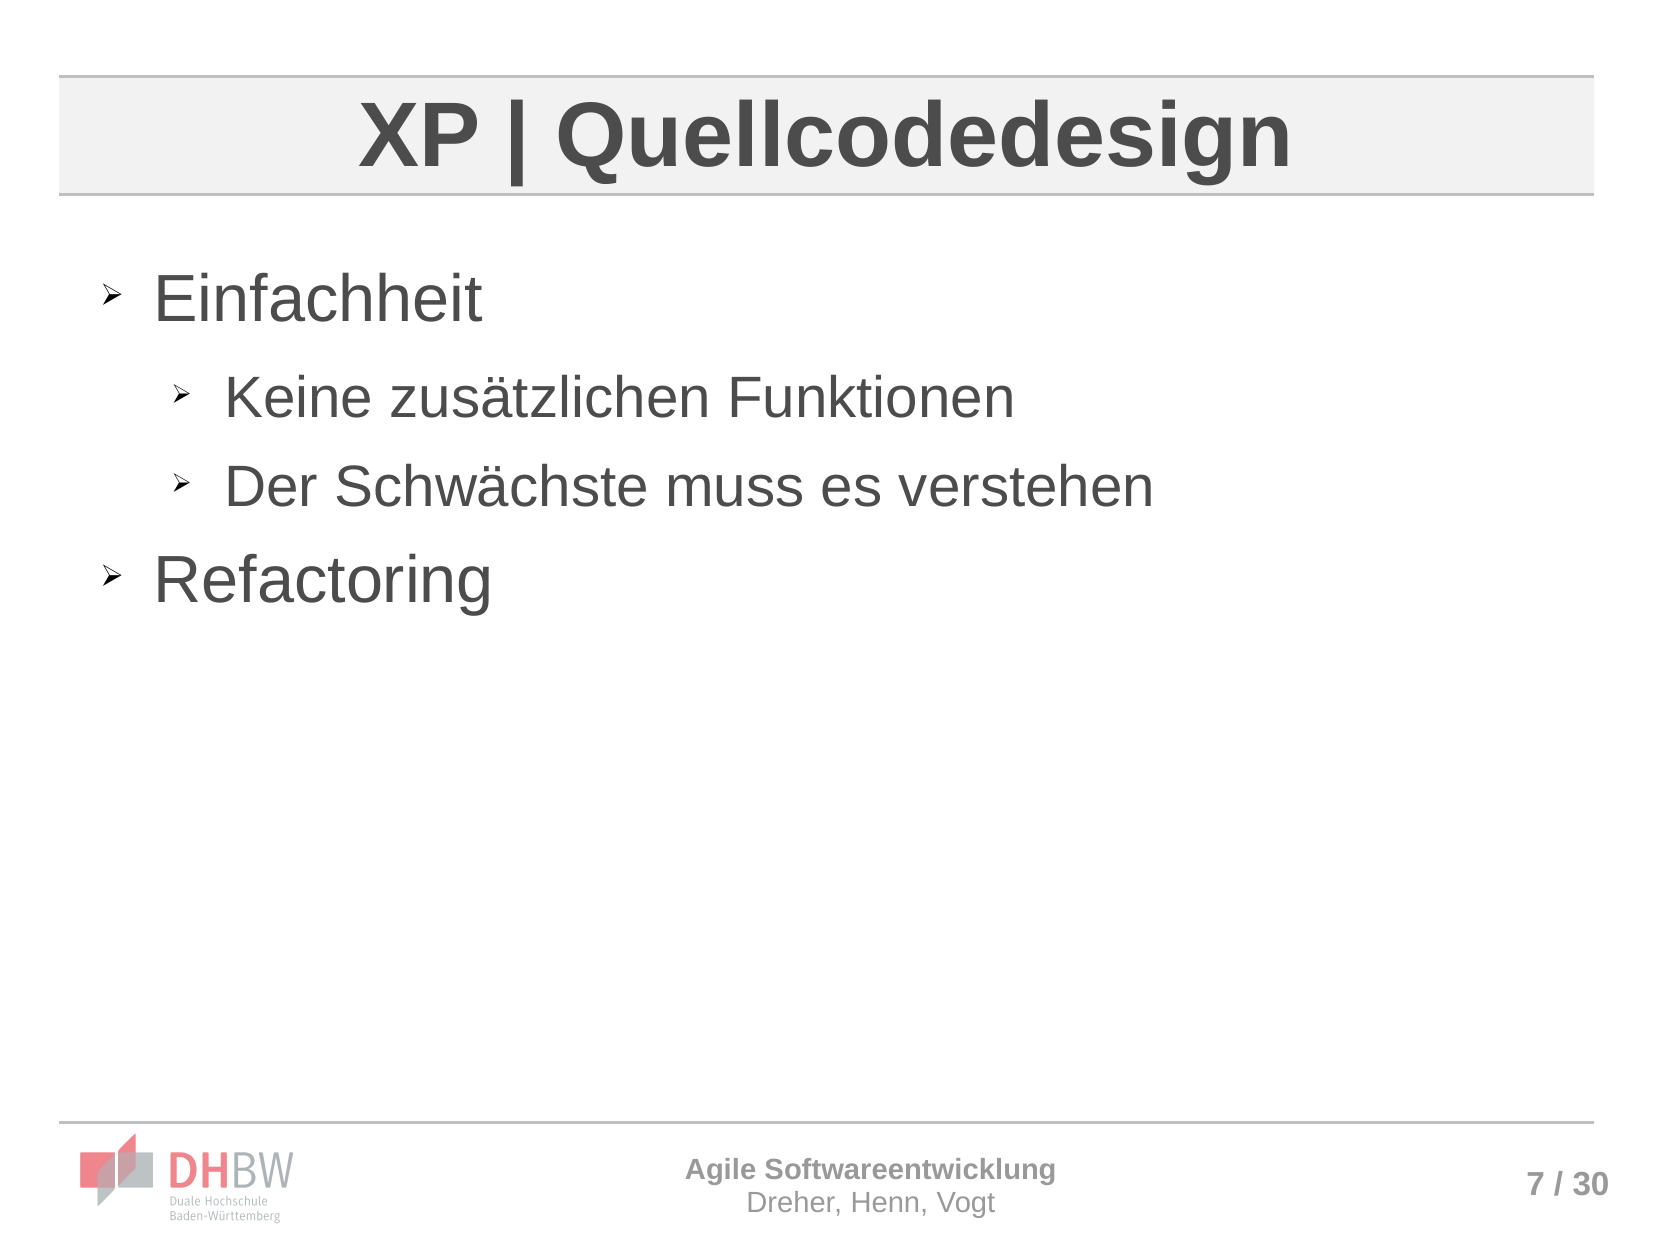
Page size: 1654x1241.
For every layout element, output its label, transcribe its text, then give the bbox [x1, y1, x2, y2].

picture [78, 1133, 296, 1225]
list Einfachheit Keine zusätzlichen Funktionen Der Schwächste muss es verstehen Refactoring [82, 260, 1571, 1080]
title XP | Quellcodedesign [82, 31, 1571, 239]
